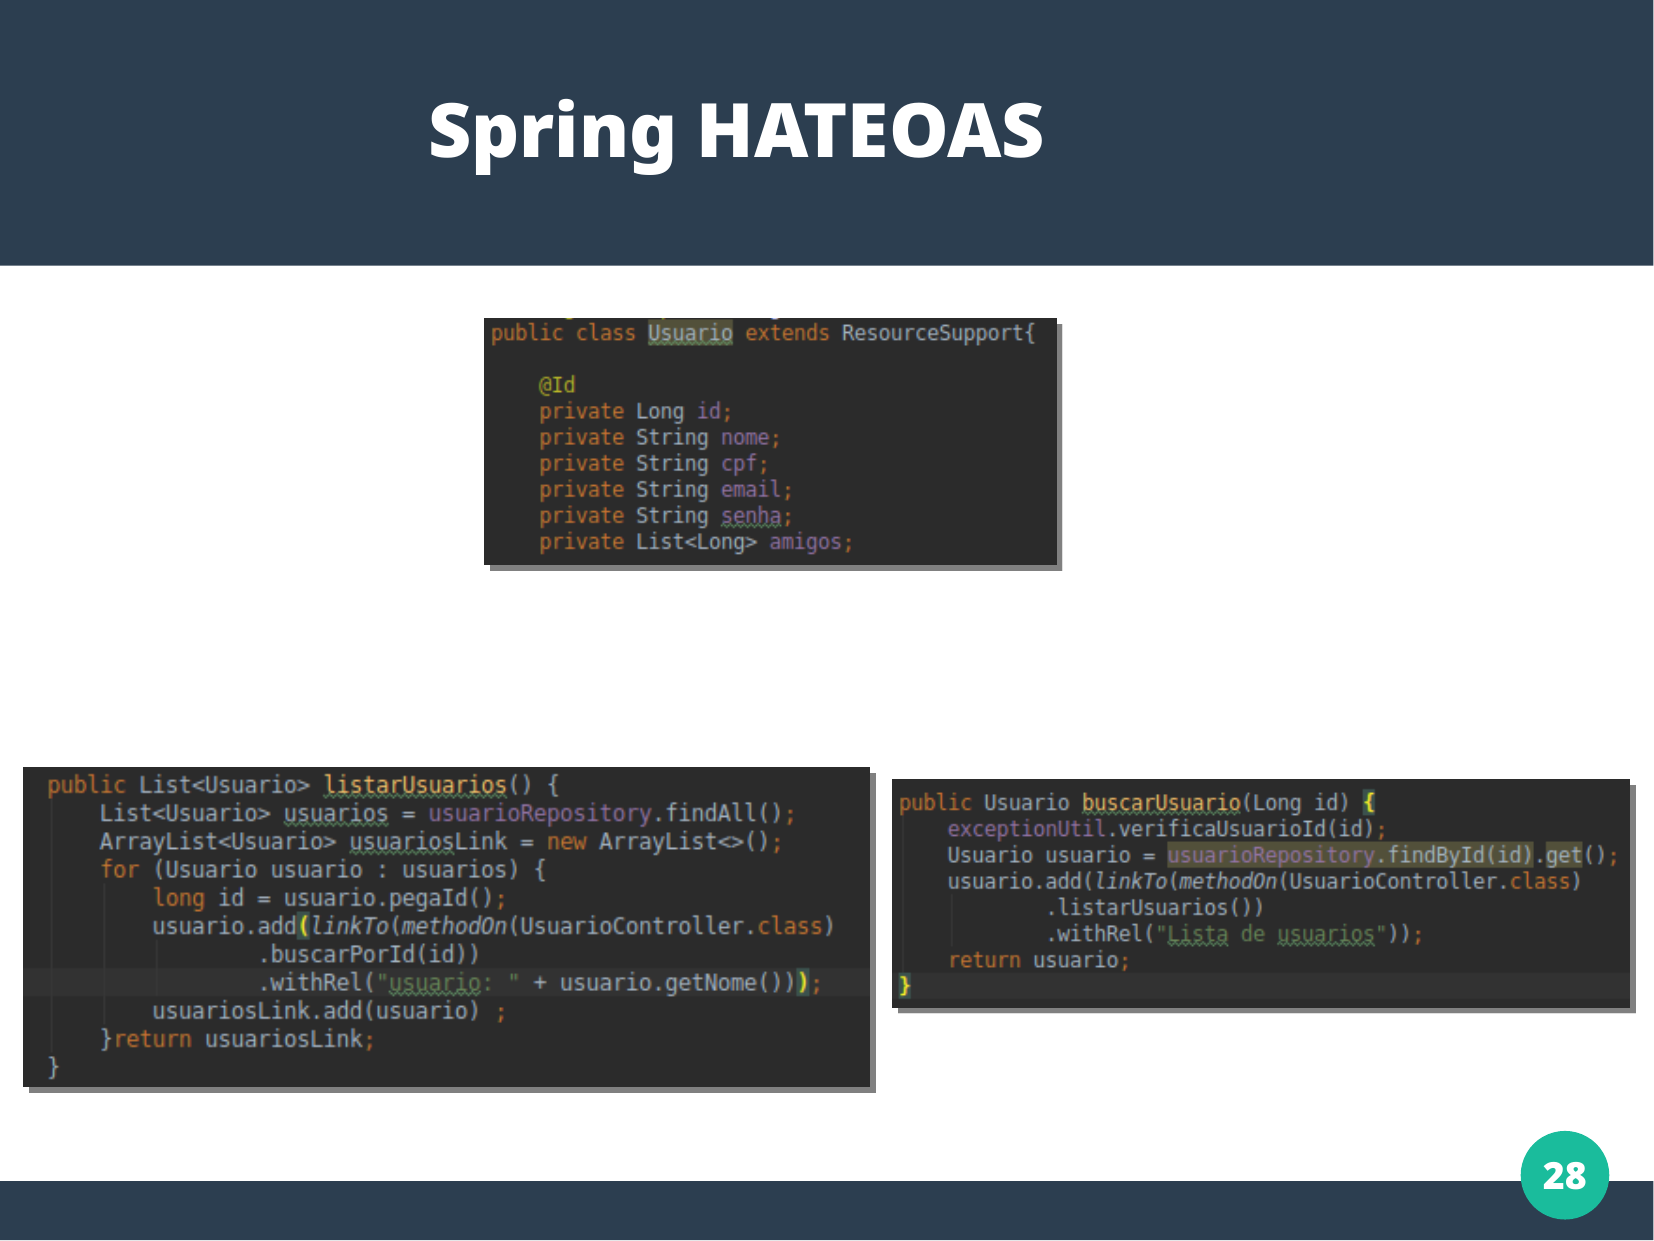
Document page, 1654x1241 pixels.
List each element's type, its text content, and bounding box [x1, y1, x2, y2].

picture [23, 767, 870, 1087]
title Spring HATEOAS [59, 49, 1595, 207]
picture [892, 779, 1630, 1008]
picture [484, 318, 1057, 565]
